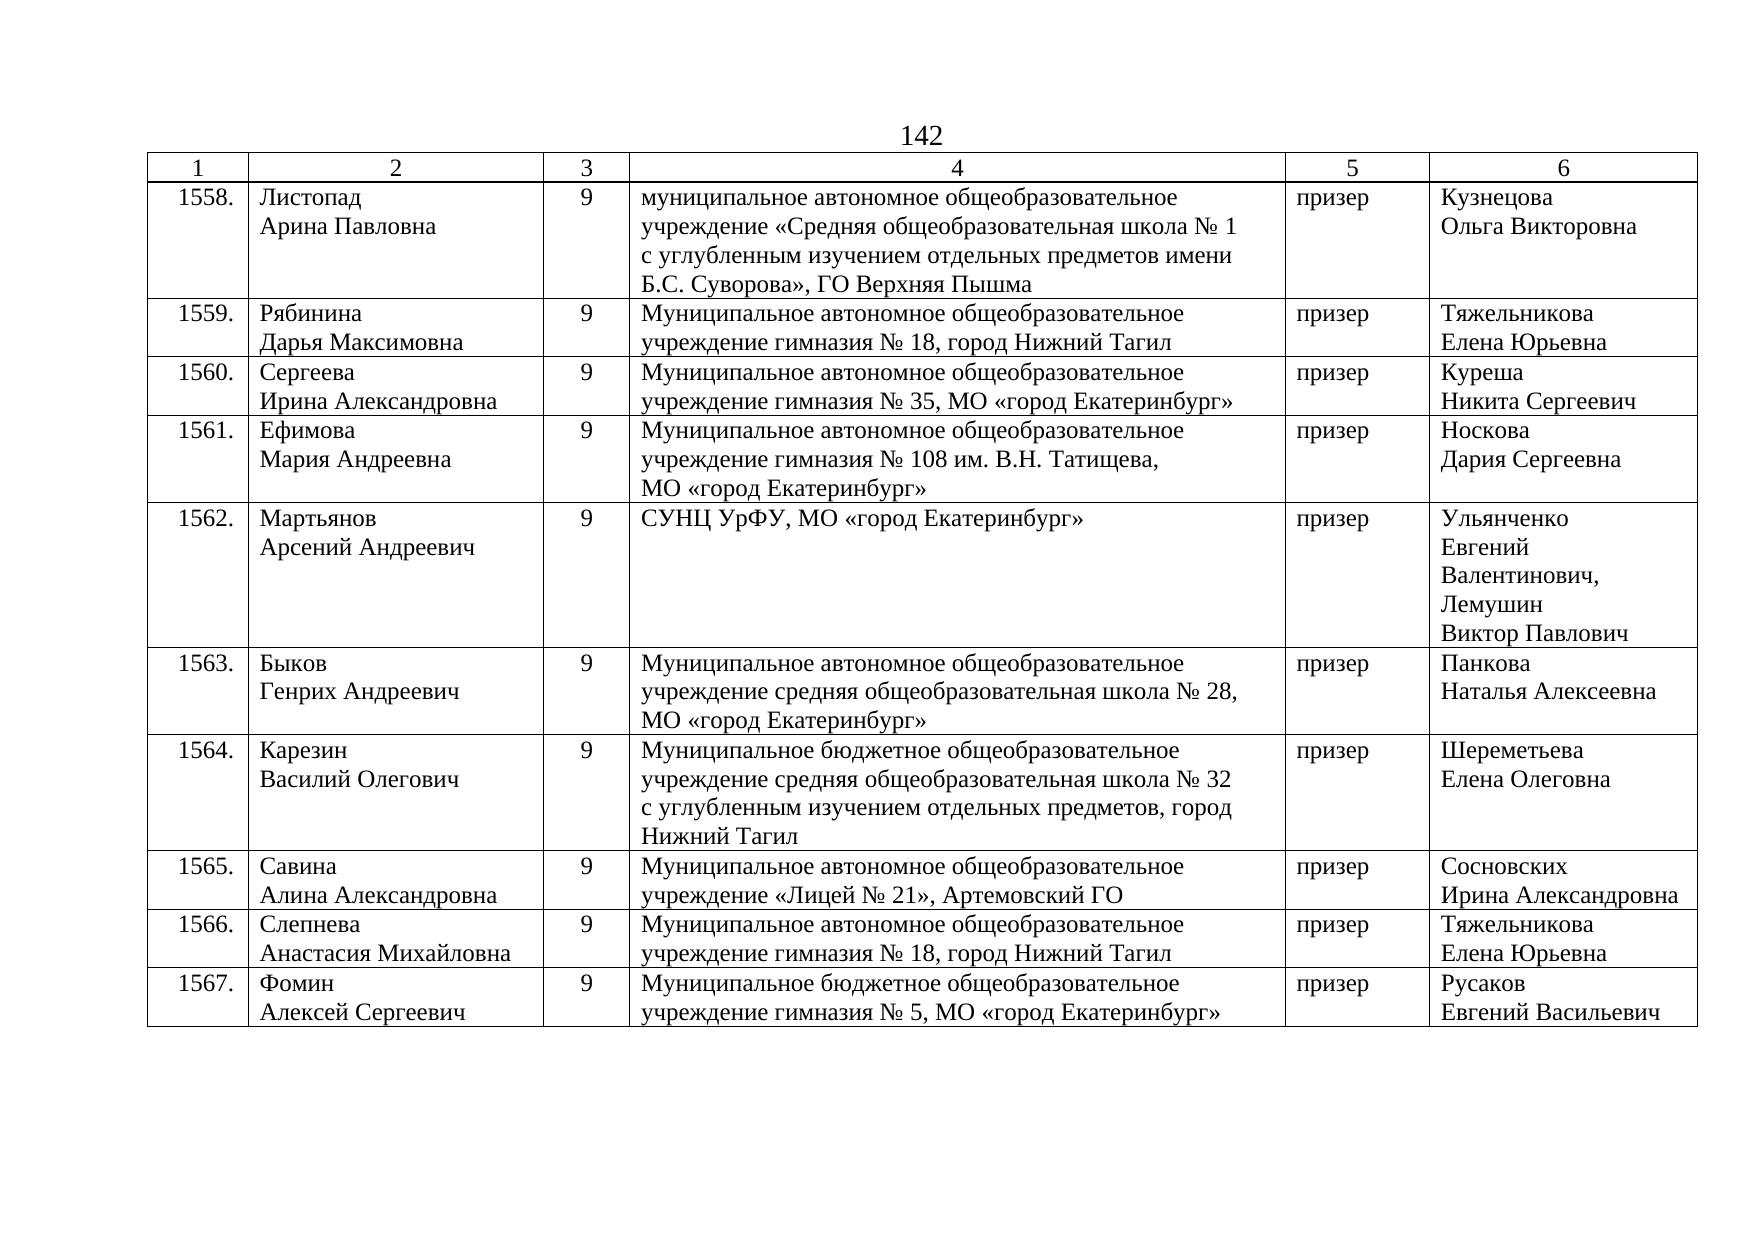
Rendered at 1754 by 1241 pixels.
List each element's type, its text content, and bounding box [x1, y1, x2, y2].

table_cell призер [1286, 648, 1429, 734]
table_cell [148, 357, 248, 414]
table_cell Савина Алина Александровна [249, 851, 543, 908]
table_cell 9 [544, 416, 629, 502]
table_cell 9 [544, 851, 629, 908]
table_cell [148, 648, 248, 734]
table_cell Быков Генрих Андреевич [249, 648, 543, 734]
table_cell призер [1286, 357, 1429, 414]
table_cell Муниципальное автономное общеобразовательное учреждение гимназия № 35, МО «город Екатеринбург» [630, 357, 1285, 414]
table_cell Ефимова Мария Андреевна [249, 416, 543, 502]
table_cell Листопад Арина Павловна [249, 183, 543, 297]
table_cell [148, 735, 248, 850]
table_cell Муниципальное бюджетное общеобразовательное учреждение гимназия № 5, МО «город Екатеринбург» [630, 968, 1285, 1026]
table_cell призер [1286, 503, 1429, 647]
table_cell Тяжельникова Елена Юрьевна [1430, 299, 1697, 356]
table_cell [148, 851, 248, 908]
table_cell [148, 416, 248, 502]
table_cell [148, 503, 248, 647]
table_cell [148, 183, 248, 297]
table_cell Шереметьева Елена Олеговна [1430, 735, 1697, 850]
table_cell Карезин Василий Олегович [249, 735, 543, 850]
table_cell Муниципальное автономное общеобразовательное учреждение «Лицей № 21», Артемовский ГО [630, 851, 1285, 908]
table_cell Панкова Наталья Алексеевна [1430, 648, 1697, 734]
table_cell призер [1286, 851, 1429, 908]
table_cell Муниципальное бюджетное общеобразовательное учреждение средняя общеобразовательная школа № 32 с углубленным изучением отдельных предметов, город Нижний Тагил [630, 735, 1285, 850]
table_cell Рябинина Дарья Максимовна [249, 299, 543, 356]
table_cell 9 [544, 735, 629, 850]
table_cell Ульянченко Евгений Валентинович, Лемушин Виктор Павлович [1430, 503, 1697, 647]
table_cell 9 [544, 357, 629, 414]
table_cell [148, 968, 248, 1026]
table_header 1 [148, 153, 248, 181]
table_cell Русаков Евгений Васильевич [1430, 968, 1697, 1026]
table_cell Муниципальное автономное общеобразовательное учреждение гимназия № 108 им. В.Н. Татищева, МО «город Екатеринбург» [630, 416, 1285, 502]
table_header 2 [249, 153, 543, 181]
table_cell Тяжельникова Елена Юрьевна [1430, 910, 1697, 967]
table_cell Муниципальное автономное общеобразовательное учреждение гимназия № 18, город Нижний Тагил [630, 910, 1285, 967]
table_header 4 [630, 153, 1285, 181]
table_cell 9 [544, 503, 629, 647]
table_cell муниципальное автономное общеобразовательное учреждение «Средняя общеобразовательная школа № 1 с углубленным изучением отдельных предметов имени Б.С. Суворова», ГО Верхняя Пышма [630, 183, 1285, 297]
table_cell Сергеева Ирина Александровна [249, 357, 543, 414]
table_cell призер [1286, 416, 1429, 502]
table_cell призер [1286, 735, 1429, 850]
table_cell Мартьянов Арсений Андреевич [249, 503, 543, 647]
table_cell 9 [544, 648, 629, 734]
table_cell 9 [544, 910, 629, 967]
table_cell Носкова Дария Сергеевна [1430, 416, 1697, 502]
table_cell [148, 299, 248, 356]
table_cell 9 [544, 299, 629, 356]
table_cell [148, 910, 248, 967]
table_header 3 [544, 153, 629, 181]
table_cell Муниципальное автономное общеобразовательное учреждение гимназия № 18, город Нижний Тагил [630, 299, 1285, 356]
table_cell Слепнева Анастасия Михайловна [249, 910, 543, 967]
table_cell СУНЦ УрФУ, МО «город Екатеринбург» [630, 503, 1285, 647]
table_cell Фомин Алексей Сергеевич [249, 968, 543, 1026]
table_cell Сосновских Ирина Александровна [1430, 851, 1697, 908]
table_cell Куреша Никита Сергеевич [1430, 357, 1697, 414]
table_cell призер [1286, 299, 1429, 356]
table_cell призер [1286, 968, 1429, 1026]
table_cell 9 [544, 183, 629, 297]
table_cell Муниципальное автономное общеобразовательное учреждение средняя общеобразовательная школа № 28, МО «город Екатеринбург» [630, 648, 1285, 734]
table_header 6 [1430, 153, 1697, 181]
table_cell Кузнецова Ольга Викторовна [1430, 183, 1697, 297]
table_cell призер [1286, 910, 1429, 967]
table_header 5 [1286, 153, 1429, 181]
table_cell призер [1286, 183, 1429, 297]
table_cell 9 [544, 968, 629, 1026]
